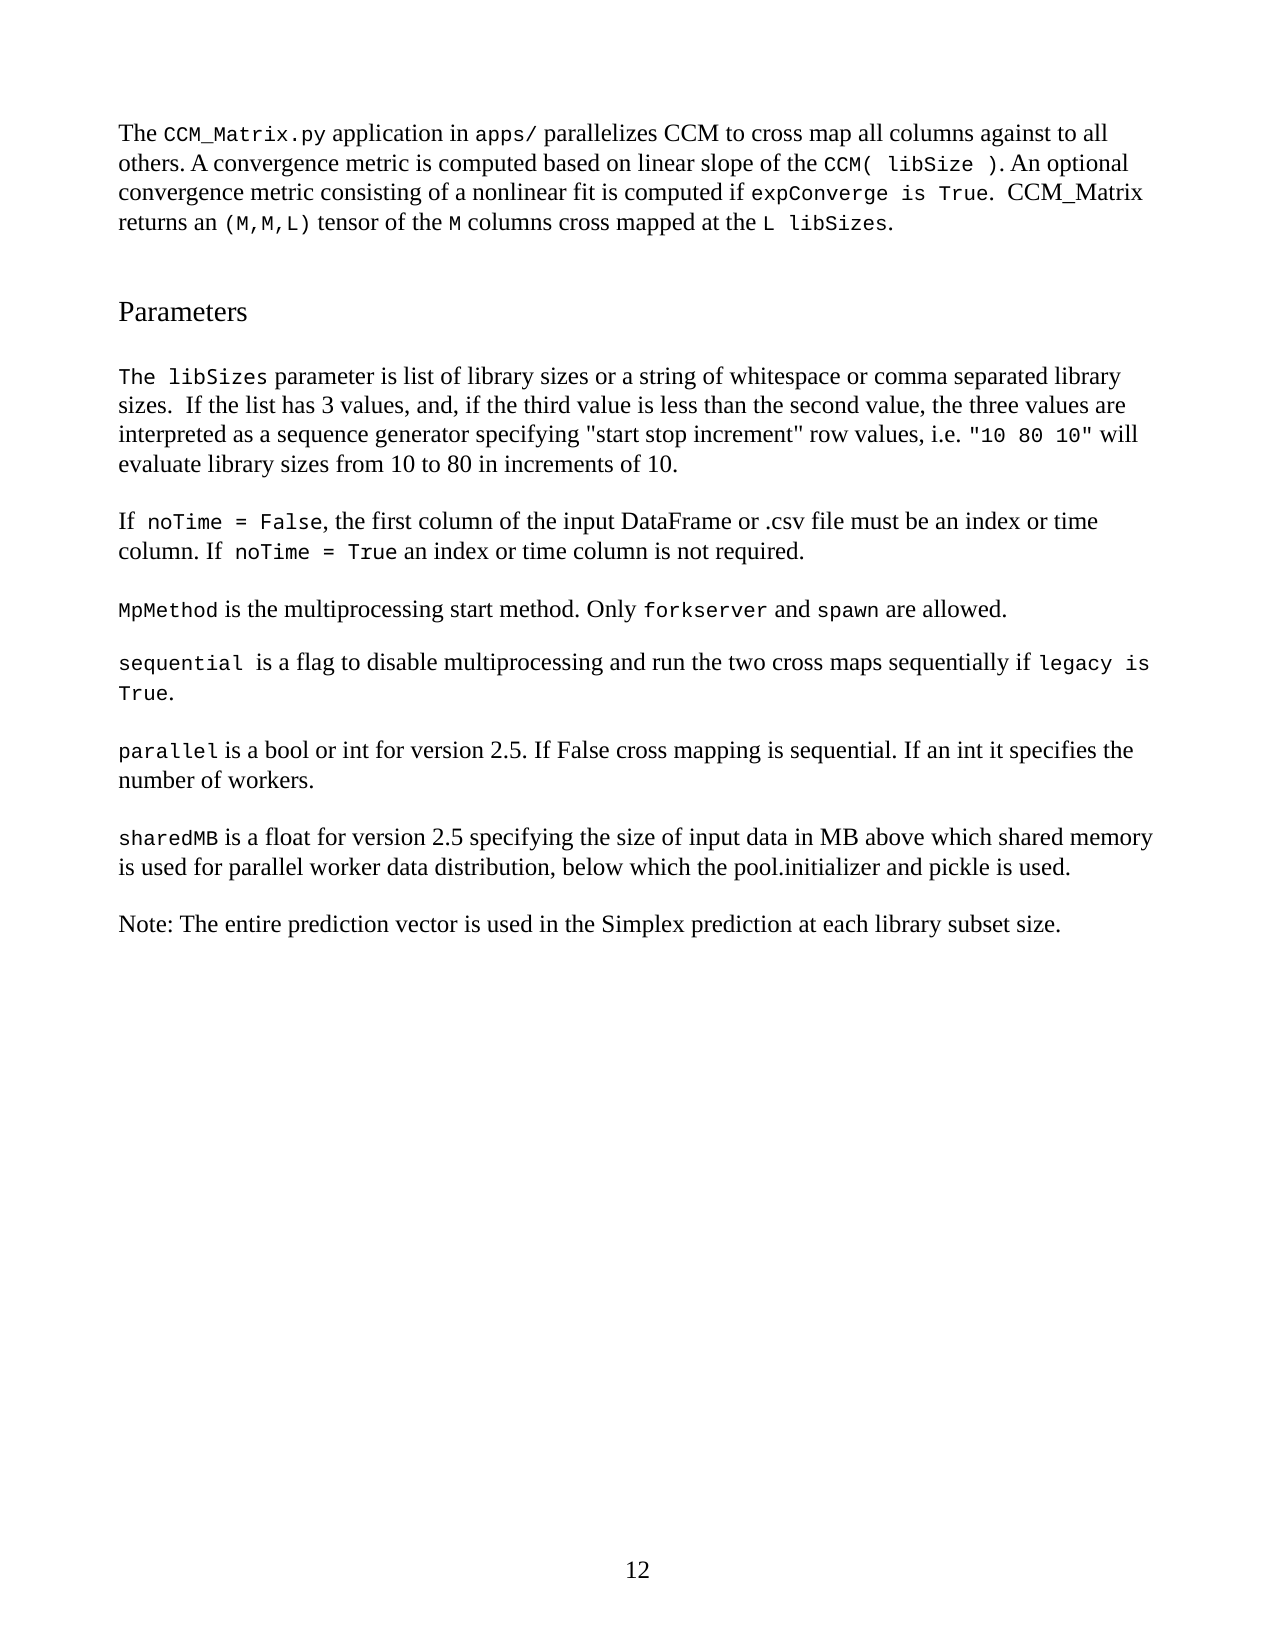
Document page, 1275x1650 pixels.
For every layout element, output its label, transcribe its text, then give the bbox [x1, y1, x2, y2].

text The CCM_Matrix.py application in apps/ parallelizes CCM to cross map all columns against to all others. A convergence metric is computed based on linear slope of the CCM( libSize ). An optional convergence metric consisting of a nonlinear fit is computed if expConverge is True. CCM_Matrix returns an (M,M,L) tensor of the M columns cross mapped at the L libSizes. [118, 118, 1157, 236]
text Parameters [118, 294, 1157, 327]
text parallel is a bool or int for version 2.5. If False cross mapping is sequential. If an int it specifies the number of workers. [118, 735, 1157, 793]
text sharedMB is a float for version 2.5 specifying the size of input data in MB above which shared memory is used for parallel worker data distribution, below which the pool.initializer and pickle is used. [118, 822, 1157, 881]
text The libSizes parameter is list of library sizes or a string of whitespace or comma separated library sizes. If the list has 3 values, and, if the third value is less than the second value, the three values are interpreted as a sequence generator specifying "start stop increment" row values, i.e. "10 80 10" will evaluate library sizes from 10 to 80 in increments of 10. [118, 361, 1157, 478]
text Note: The entire prediction vector is used in the Simplex prediction at each library subset size. [118, 909, 1157, 938]
text MpMethod is the multiprocessing start method. Only forkserver and spawn are allowed. [118, 594, 1157, 624]
text sequential is a flag to disable multiprocessing and run the two cross maps sequentially if legacy is True. [118, 647, 1157, 706]
text If noTime = False, the first column of the input DataFrame or .csv file must be an index or time column. If noTime = True an index or time column is not required. [118, 506, 1157, 565]
